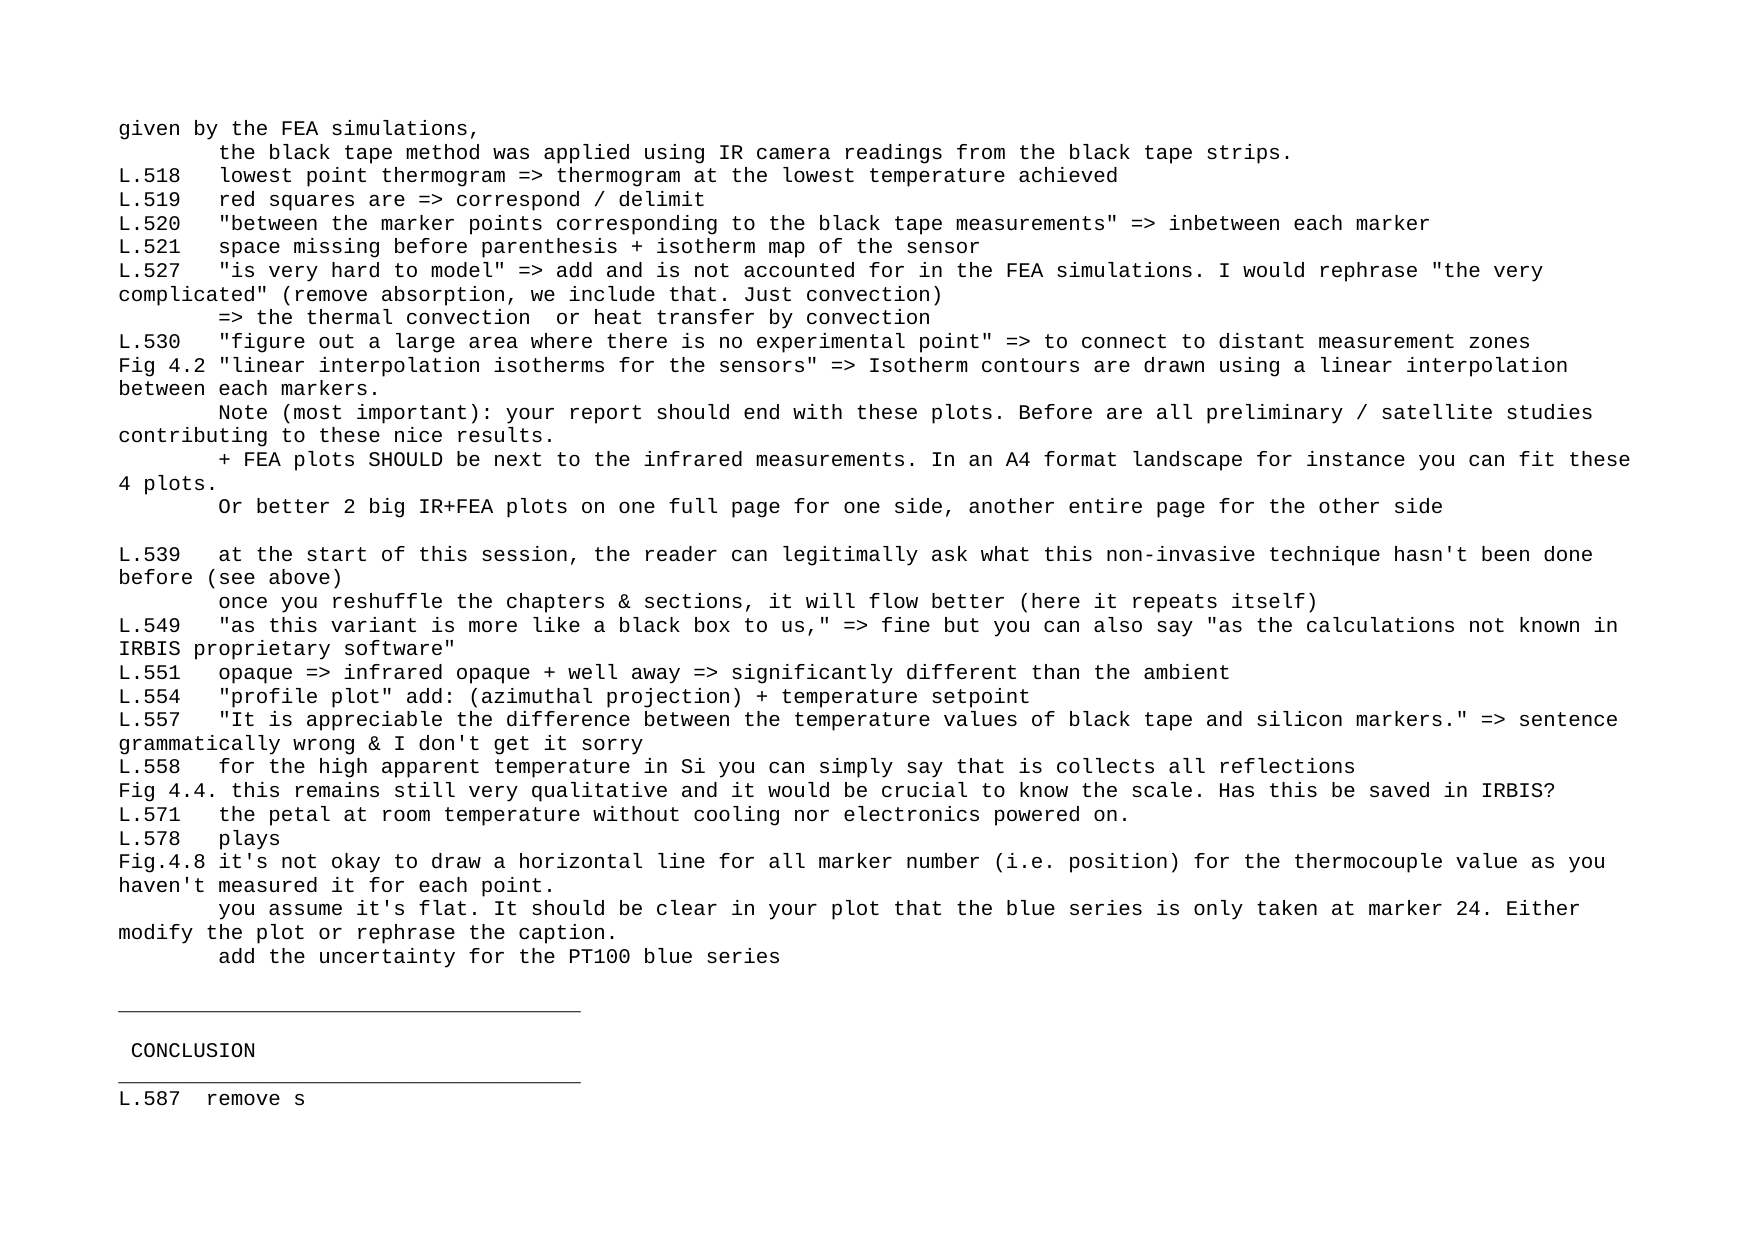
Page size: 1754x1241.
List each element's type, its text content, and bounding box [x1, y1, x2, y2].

text the black tape method was applied using IR camera readings from the black tape strips. [118, 142, 1635, 165]
text CONCLUSION [118, 1040, 1635, 1064]
text L.571 the petal at room temperature without cooling nor electronics powered on. [118, 804, 1635, 827]
text given by the FEA simulations, [118, 118, 1635, 142]
text _____________________________________ [118, 993, 1635, 1017]
text L.527 "is very hard to model" => add and is not accounted for in the FEA simulations. I would rephrase "the very complicated" (remove absorption, we include that. Just convection) [118, 260, 1635, 307]
text L.587 remove s [118, 1088, 1635, 1111]
text Or better 2 big IR+FEA plots on one full page for one side, another entire page for the other side [118, 496, 1635, 520]
text L.554 "profile plot" add: (azimuthal projection) + temperature setpoint [118, 686, 1635, 709]
text Fig 4.2 "linear interpolation isotherms for the sensors" => Isotherm contours are drawn using a linear interpolation between each markers. [118, 354, 1635, 402]
text L.557 "It is appreciable the difference between the temperature values of black tape and silicon markers." => sentence grammatically wrong & I don't get it sorry [118, 709, 1635, 757]
text once you reshuffle the chapters & sections, it will flow better (here it repeats itself) [118, 591, 1635, 615]
text add the uncertainty for the PT100 blue series [118, 946, 1635, 969]
text L.549 "as this variant is more like a black box to us," => fine but you can also say "as the calculations not known in IRBIS proprietary software" [118, 615, 1635, 662]
text + FEA plots SHOULD be next to the infrared measurements. In an A4 format landscape for instance you can fit these 4 plots. [118, 449, 1635, 496]
text Fig 4.4. this remains still very qualitative and it would be crucial to know the scale. Has this be saved in IRBIS? [118, 780, 1635, 804]
text L.539 at the start of this session, the reader can legitimally ask what this non-invasive technique hasn't been done before (see above) [118, 544, 1635, 591]
text L.551 opaque => infrared opaque + well away => significantly different than the ambient [118, 662, 1635, 686]
text L.521 space missing before parenthesis + isotherm map of the sensor [118, 236, 1635, 260]
text L.518 lowest point thermogram => thermogram at the lowest temperature achieved [118, 165, 1635, 189]
text Note (most important): your report should end with these plots. Before are all preliminary / satellite studies contributing to these nice results. [118, 402, 1635, 449]
text Fig.4.8 it's not okay to draw a horizontal line for all marker number (i.e. position) for the thermocouple value as you haven't measured it for each point. [118, 851, 1635, 898]
text L.578 plays [118, 827, 1635, 851]
text L.520 "between the marker points corresponding to the black tape measurements" => inbetween each marker [118, 213, 1635, 236]
text L.530 "figure out a large area where there is no experimental point" => to connect to distant measurement zones [118, 331, 1635, 354]
text L.558 for the high apparent temperature in Si you can simply say that is collects all reflections [118, 757, 1635, 780]
text _____________________________________ [118, 1064, 1635, 1088]
text => the thermal convection or heat transfer by convection [118, 307, 1635, 331]
text L.519 red squares are => correspond / delimit [118, 189, 1635, 213]
text you assume it's flat. It should be clear in your plot that the blue series is only taken at marker 24. Either modify the plot or rephrase the caption. [118, 898, 1635, 946]
